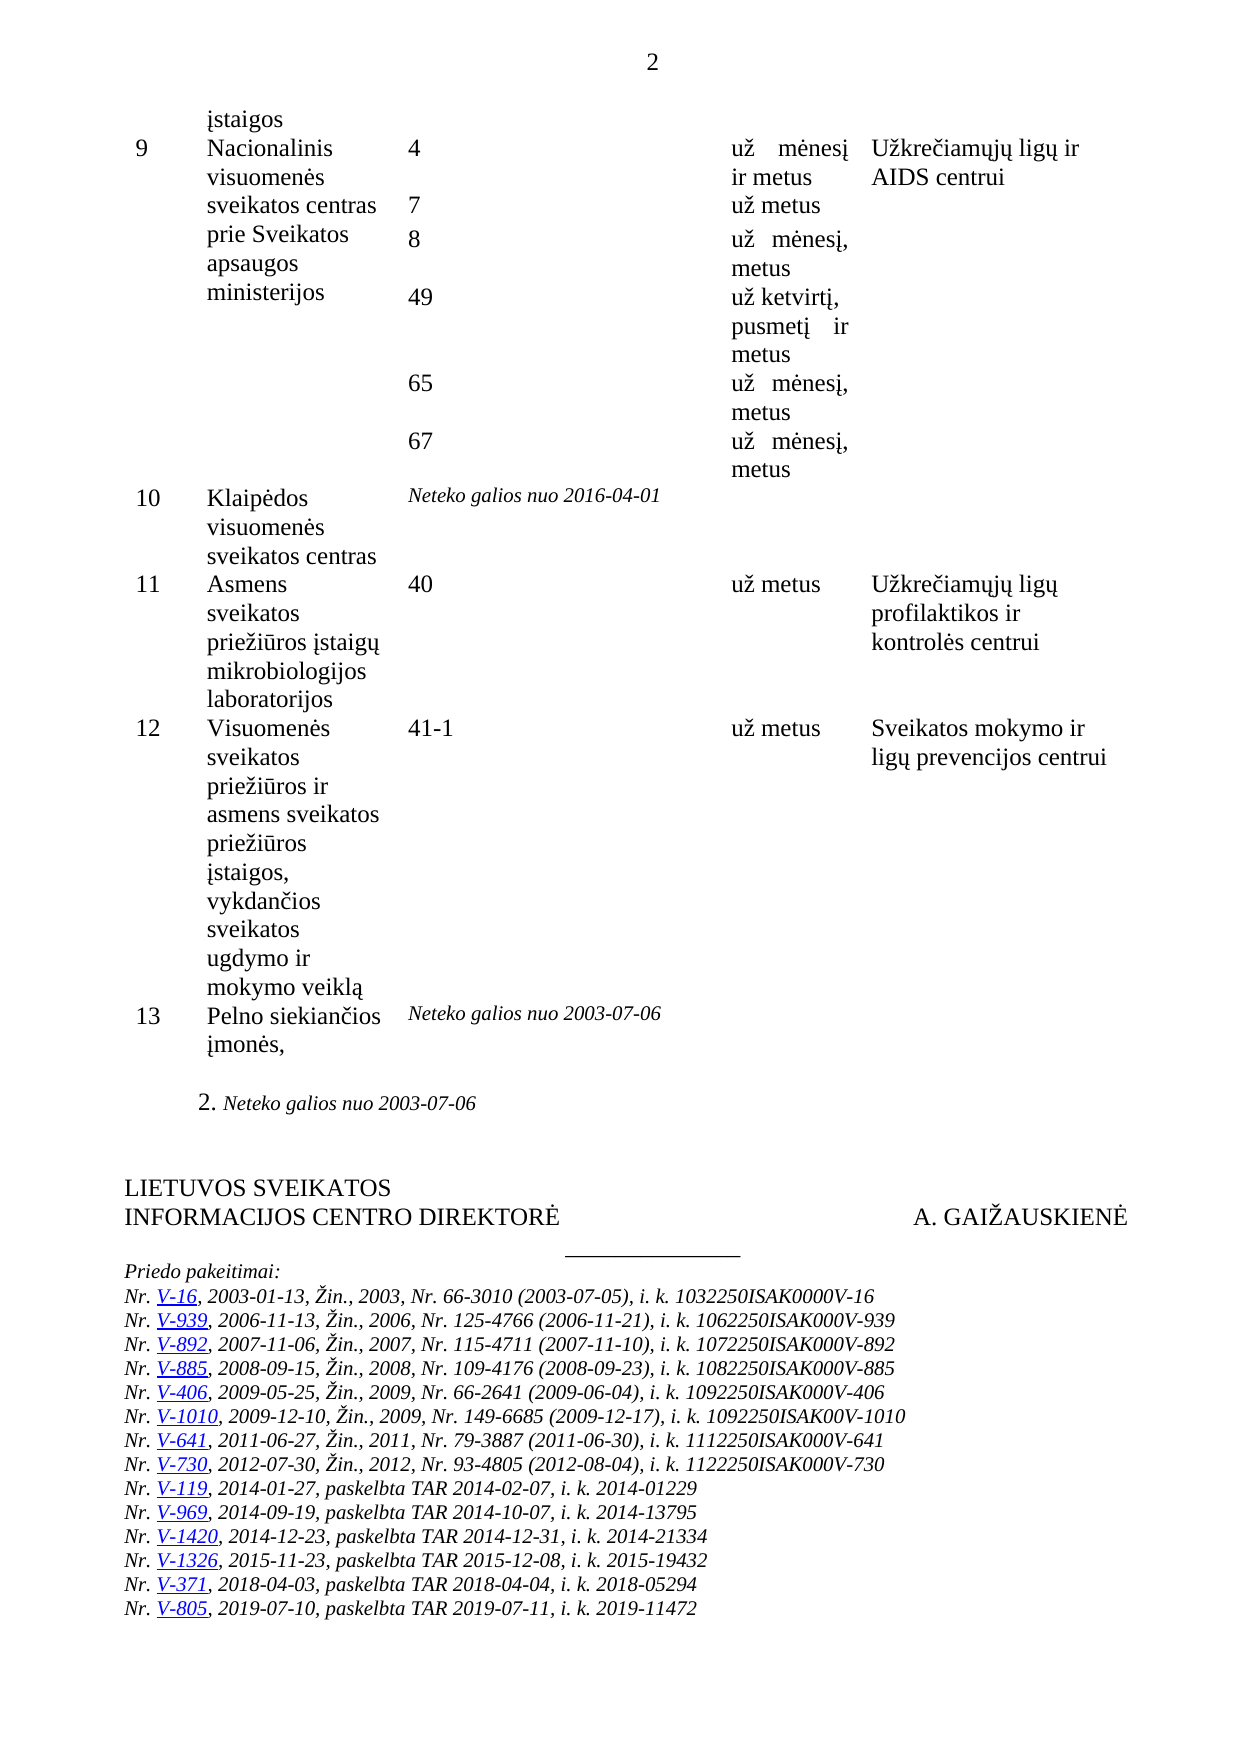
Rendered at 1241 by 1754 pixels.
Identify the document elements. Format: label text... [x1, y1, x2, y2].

table_cell už mėnesį, metus [720, 225, 860, 282]
text Nr. V-805, 2019-07-10, paskelbta TAR 2019-07-11, i. k. 2019-11472 [124, 1596, 1181, 1620]
text Priedo pakeitimai: [124, 1259, 1181, 1283]
table_cell Asmens sveikatos priežiūros įstaigų mikrobiologijos laboratorijos [195, 570, 397, 713]
text Nr. V-939, 2006-11-13, Žin., 2006, Nr. 125-4766 (2006-11-21), i. k. 1062250ISAK000V-939 [124, 1308, 1181, 1332]
text Nr. V-885, 2008-09-15, Žin., 2008, Nr. 109-4176 (2008-09-23), i. k. 1082250ISAK000V-885 [124, 1356, 1181, 1380]
table_cell už metus [720, 191, 860, 224]
text Nr. V-892, 2007-11-06, Žin., 2007, Nr. 115-4711 (2007-11-10), i. k. 1072250ISAK000V-892 [124, 1332, 1181, 1356]
table_cell [860, 368, 1127, 426]
table_cell 4 [397, 133, 720, 191]
table_cell Pelno siekiančios įmonės, [195, 1001, 397, 1058]
table_cell [860, 483, 1127, 569]
table_cell 41-1 [397, 713, 720, 1001]
table_cell 7 [397, 191, 720, 224]
table_cell [397, 104, 720, 133]
text Nr. V-969, 2014-09-19, paskelbta TAR 2014-10-07, i. k. 2014-13795 [124, 1500, 1181, 1524]
text Nr. V-16, 2003-01-13, Žin., 2003, Nr. 66-3010 (2003-07-05), i. k. 1032250ISAK0000V-16 [124, 1283, 1181, 1308]
table_cell [124, 104, 195, 133]
table_cell 9 [124, 133, 195, 368]
table_cell 49 [397, 282, 720, 368]
text ______________ [124, 1231, 1181, 1259]
text 2. Neteko galios nuo 2003-07-06 [124, 1087, 1181, 1116]
table_cell [860, 104, 1127, 133]
text Nr. V-371, 2018-04-03, paskelbta TAR 2018-04-04, i. k. 2018-05294 [124, 1572, 1181, 1596]
table_cell 10 [124, 483, 195, 569]
table_cell įstaigos [195, 104, 397, 133]
table_cell [860, 426, 1127, 483]
table_cell [860, 282, 1127, 368]
table_cell už ketvirtį, pusmetį ir metus [720, 282, 860, 368]
table_cell [860, 225, 1127, 282]
table_cell už mėnesį, metus [720, 368, 860, 426]
table_cell 12 [124, 713, 195, 1001]
table_cell 67 [397, 426, 720, 483]
text Nr. V-1420, 2014-12-23, paskelbta TAR 2014-12-31, i. k. 2014-21334 [124, 1524, 1181, 1548]
table_cell 65 [397, 368, 720, 426]
table_cell [195, 426, 397, 483]
text INFORMACIJOS CENTRO DIREKTORĖ A. GAIŽAUSKIENĖ [124, 1202, 1181, 1231]
table_cell Neteko galios nuo 2016-04-01 [397, 483, 720, 569]
table_cell [720, 104, 860, 133]
table_cell už mėnesį, metus [720, 426, 860, 483]
table_cell Neteko galios nuo 2003-07-06 [397, 1001, 720, 1058]
table_cell 11 [124, 570, 195, 713]
text LIETUVOS SVEIKATOS [124, 1173, 1181, 1202]
table_cell Užkrečiamųjų ligų ir AIDS centrui [860, 133, 1127, 191]
table_cell Klaipėdos visuomenės sveikatos centras [195, 483, 397, 569]
table_cell [124, 426, 195, 483]
table_cell [124, 368, 195, 426]
text Nr. V-730, 2012-07-30, Žin., 2012, Nr. 93-4805 (2012-08-04), i. k. 1122250ISAK000V-730 [124, 1452, 1181, 1476]
table_cell 40 [397, 570, 720, 713]
text Nr. V-641, 2011-06-27, Žin., 2011, Nr. 79-3887 (2011-06-30), i. k. 1112250ISAK000V-641 [124, 1428, 1181, 1452]
table_cell [860, 191, 1127, 224]
table_cell [860, 1001, 1127, 1058]
table_cell už metus [720, 570, 860, 713]
text Nr. V-406, 2009-05-25, Žin., 2009, Nr. 66-2641 (2009-06-04), i. k. 1092250ISAK000V-406 [124, 1380, 1181, 1404]
table_cell [195, 368, 397, 426]
table_cell 13 [124, 1001, 195, 1058]
text Nr. V-1326, 2015-11-23, paskelbta TAR 2015-12-08, i. k. 2015-19432 [124, 1548, 1181, 1572]
table_cell už mėnesį ir metus [720, 133, 860, 191]
table_cell Nacionalinis visuomenės sveikatos centras prie Sveikatos apsaugos ministerijos [195, 133, 397, 368]
table_cell Visuomenės sveikatos priežiūros ir asmens sveikatos priežiūros įstaigos, vykdančios sveikatos ugdymo ir mokymo veiklą [195, 713, 397, 1001]
text Nr. V-1010, 2009-12-10, Žin., 2009, Nr. 149-6685 (2009-12-17), i. k. 1092250ISAK00V-1010 [124, 1404, 1181, 1428]
table_cell už metus [720, 713, 860, 1001]
table_cell [720, 483, 860, 569]
table_cell [720, 1001, 860, 1058]
table_cell Sveikatos mokymo ir ligų prevencijos centrui [860, 713, 1127, 1001]
text Nr. V-119, 2014-01-27, paskelbta TAR 2014-02-07, i. k. 2014-01229 [124, 1476, 1181, 1500]
table_cell 8 [397, 225, 720, 282]
table_cell Užkrečiamųjų ligų profilaktikos ir kontrolės centrui [860, 570, 1127, 713]
